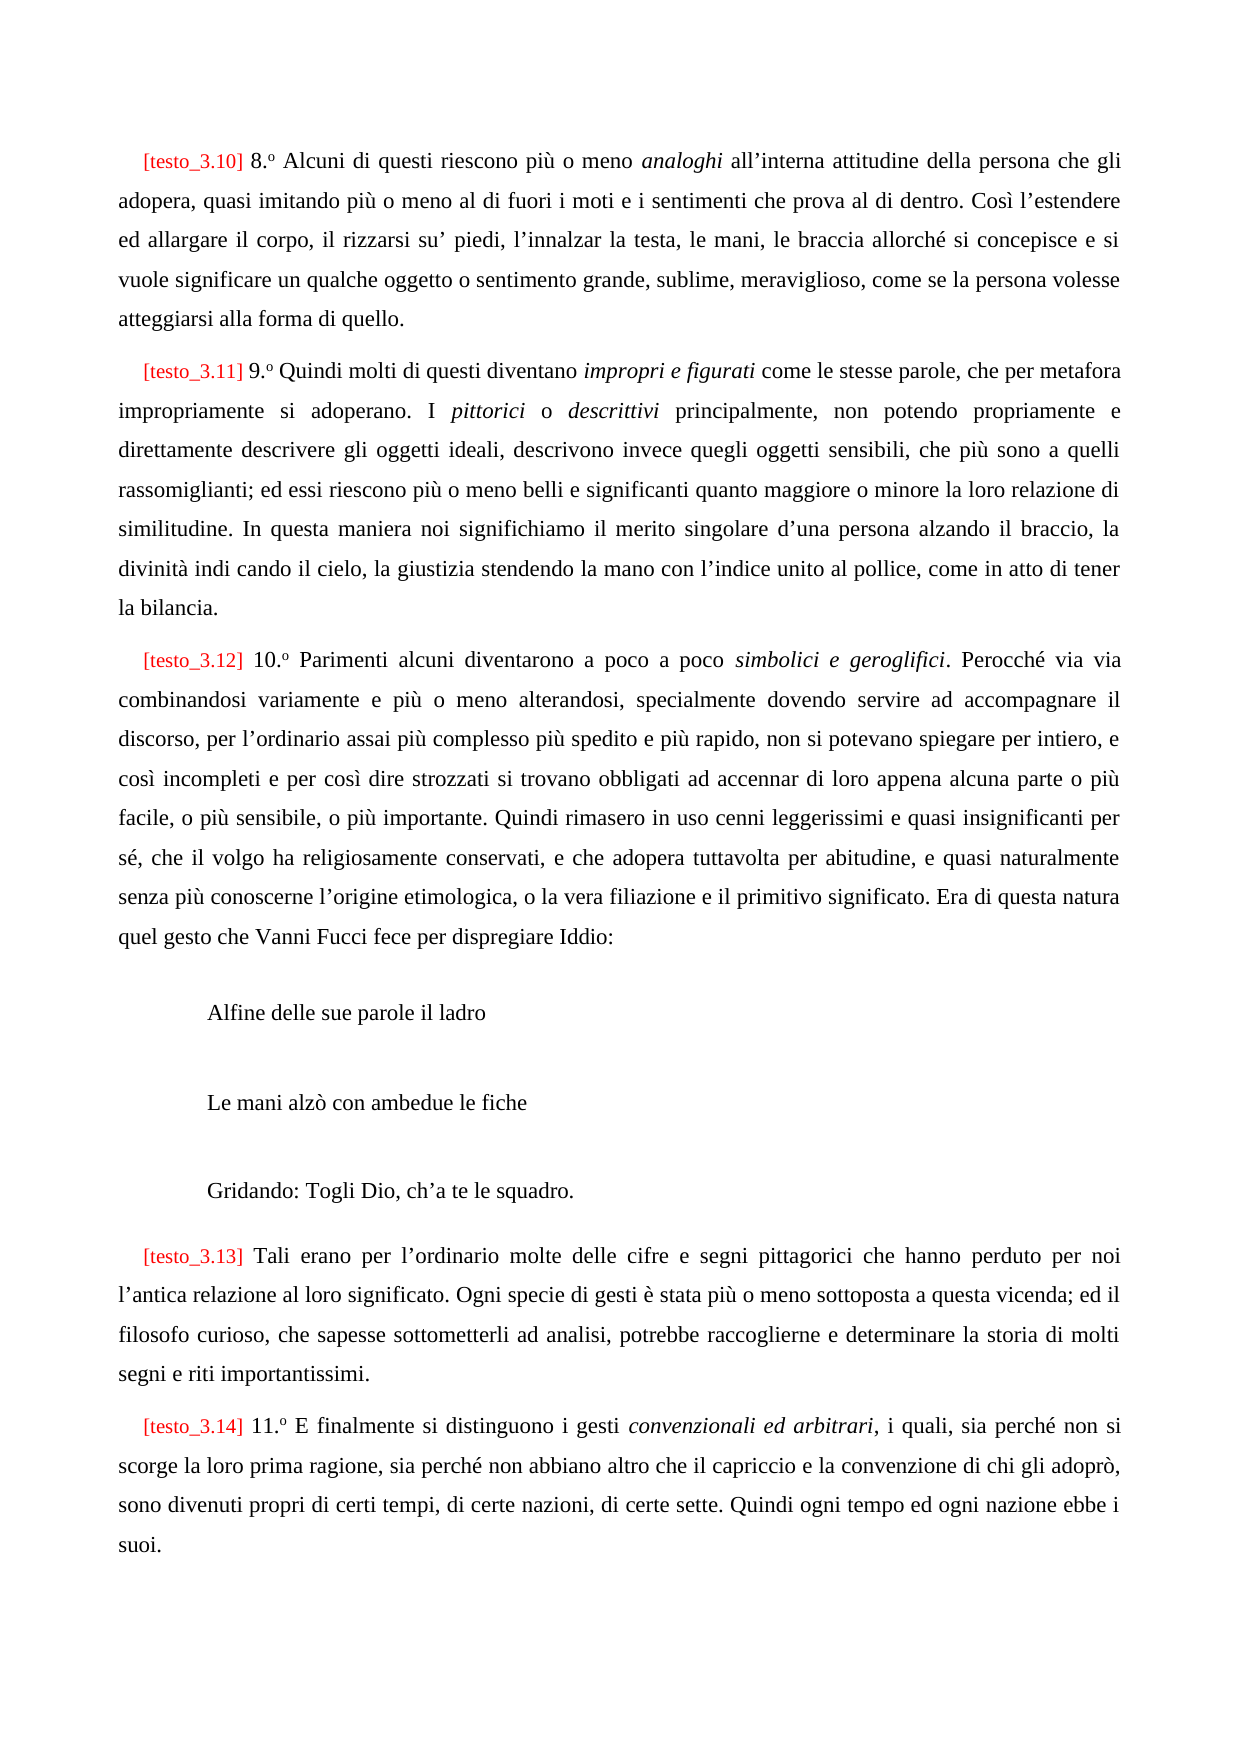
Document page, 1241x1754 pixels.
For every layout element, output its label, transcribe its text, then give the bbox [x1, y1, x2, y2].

text [testo_3.14] 11.o E finalmente si distinguono i gesti convenzionali ed arbitrari, i quali, sia perché non si scorge la loro prima ragione, sia perché non abbiano altro che il capriccio e la convenzione di chi gli adoprò, sono divenuti propri di certi tempi, di certe nazioni, di certe sette. Quindi ogni tempo ed ogni nazione ebbe i suoi. [118, 1412, 1122, 1557]
text [testo_3.13] Tali erano per l’ordinario molte delle cifre e segni pittagorici che hanno perduto per noi l’antica relazione al loro significato. Ogni specie di gesti è stata più o meno sottoposta a questa vicenda; ed il filosofo curioso, che sapesse sottometterli ad analisi, potrebbe raccoglierne e determinare la storia di molti segni e riti importantissimi. [118, 1242, 1122, 1387]
text [testo_3.12] 10.o Parimenti alcuni diventarono a poco a poco simbolici e geroglifici. Perocché via via combinandosi variamente e più o meno alterandosi, specialmente dovendo servire ad accompagnare il discorso, per l’ordinario assai più complesso più spedito e più rapido, non si potevano spiegare per intiero, e così incompleti e per così dire strozzati si trovano obbligati ad accennar di loro appena alcuna parte o più facile, o più sensibile, o più importante. Quindi rimasero in uso cenni leggerissimi e quasi insignificanti per sé, che il volgo ha religiosamente conservati, e che adopera tuttavolta per abitudine, e quasi naturalmente senza più conoscerne l’origine etimologica, o la vera filiazione e il primitivo significato. Era di questa natura quel gesto che Vanni Fucci fece per dispregiare Iddio: [118, 646, 1122, 949]
text [testo_3.11] 9.o Quindi molti di questi diventano impropri e figurati come le stesse parole, che per metafora impropriamente si adoperano. I pittorici o descrittivi principalmente, non potendo propriamente e direttamente descrivere gli oggetti ideali, descrivono invece quegli oggetti sensibili, che più sono a quelli rassomiglianti; ed essi riescono più o meno belli e significanti quanto maggiore o minore la loro relazione di similitudine. In questa maniera noi significhiamo il merito singolare d’una persona alzando il braccio, la divinità indi cando il cielo, la giustizia stendendo la mano con l’indice unito al pollice, come in atto di tener la bilancia. [118, 357, 1122, 621]
text Alfine delle sue parole il ladro [207, 999, 1122, 1026]
text [testo_3.10] 8.o Alcuni di questi riescono più o meno analoghi all’interna attitudine della persona che gli adopera, quasi imitando più o meno al di fuori i moti e i sentimenti che prova al di dentro. Così l’estendere ed allargare il corpo, il rizzarsi su’ piedi, l’innalzar la testa, le mani, le braccia allorché si concepisce e si vuole significare un qualche oggetto o sentimento grande, sublime, meraviglioso, come se la persona volesse atteggiarsi alla forma di quello. [118, 148, 1122, 332]
text Le mani alzò con ambedue le fiche [207, 1088, 1122, 1115]
text Gridando: Togli Dio, ch’a te le squadro. [207, 1178, 1122, 1204]
